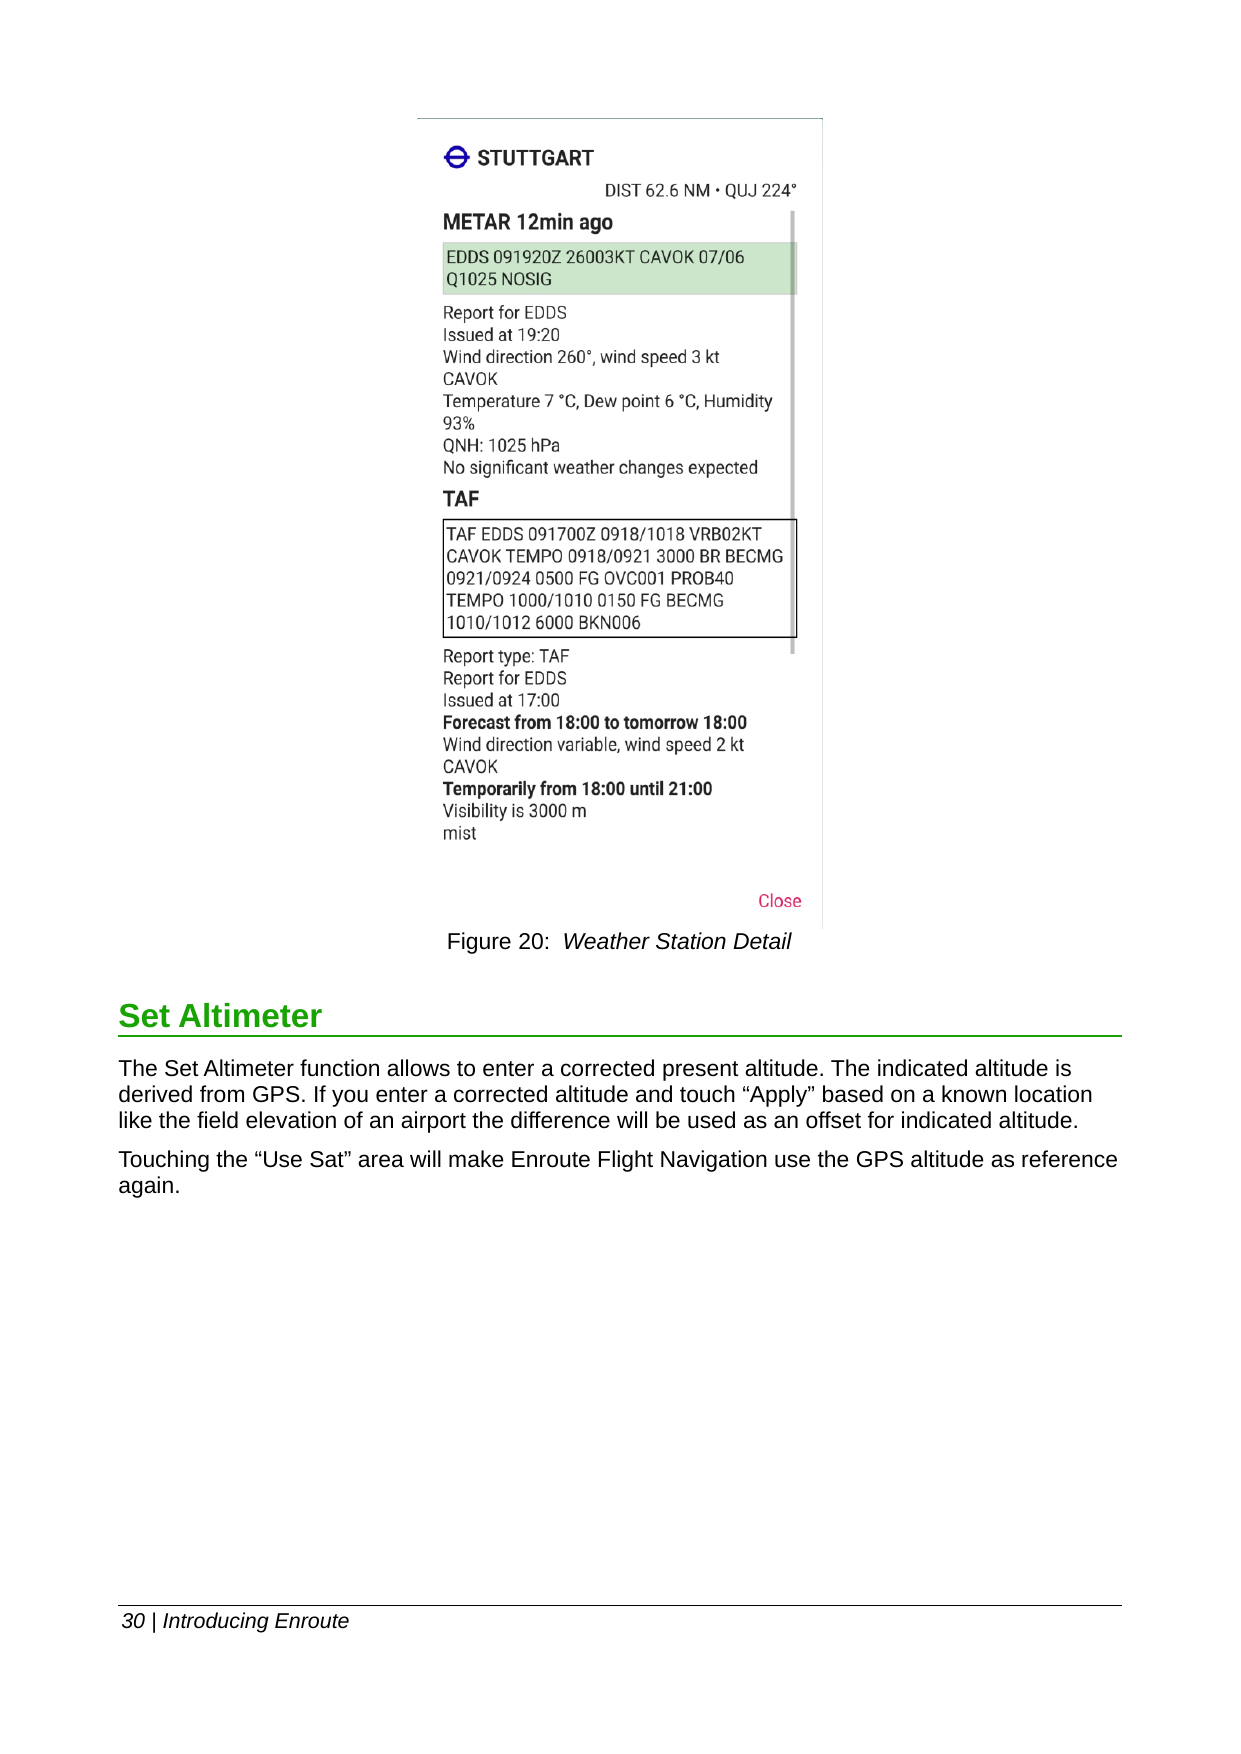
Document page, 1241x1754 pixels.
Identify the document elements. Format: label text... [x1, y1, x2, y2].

text Figure 20: Weather Station Detail [118, 929, 1122, 954]
subtitle Touching the “Use Sat” area will make Enroute Flight Navigation use the GPS altitude as reference again. [118, 1146, 1122, 1199]
subtitle The Set Altimeter function allows to enter a corrected present altitude. The indicated altitude is derived from GPS. If you enter a corrected altitude and touch “Apply” based on a known location like the field elevation of an airport the difference will be used as an offset for indicated altitude. [118, 1054, 1122, 1134]
subtitle Set Altimeter [118, 996, 1122, 1035]
picture [417, 118, 823, 929]
